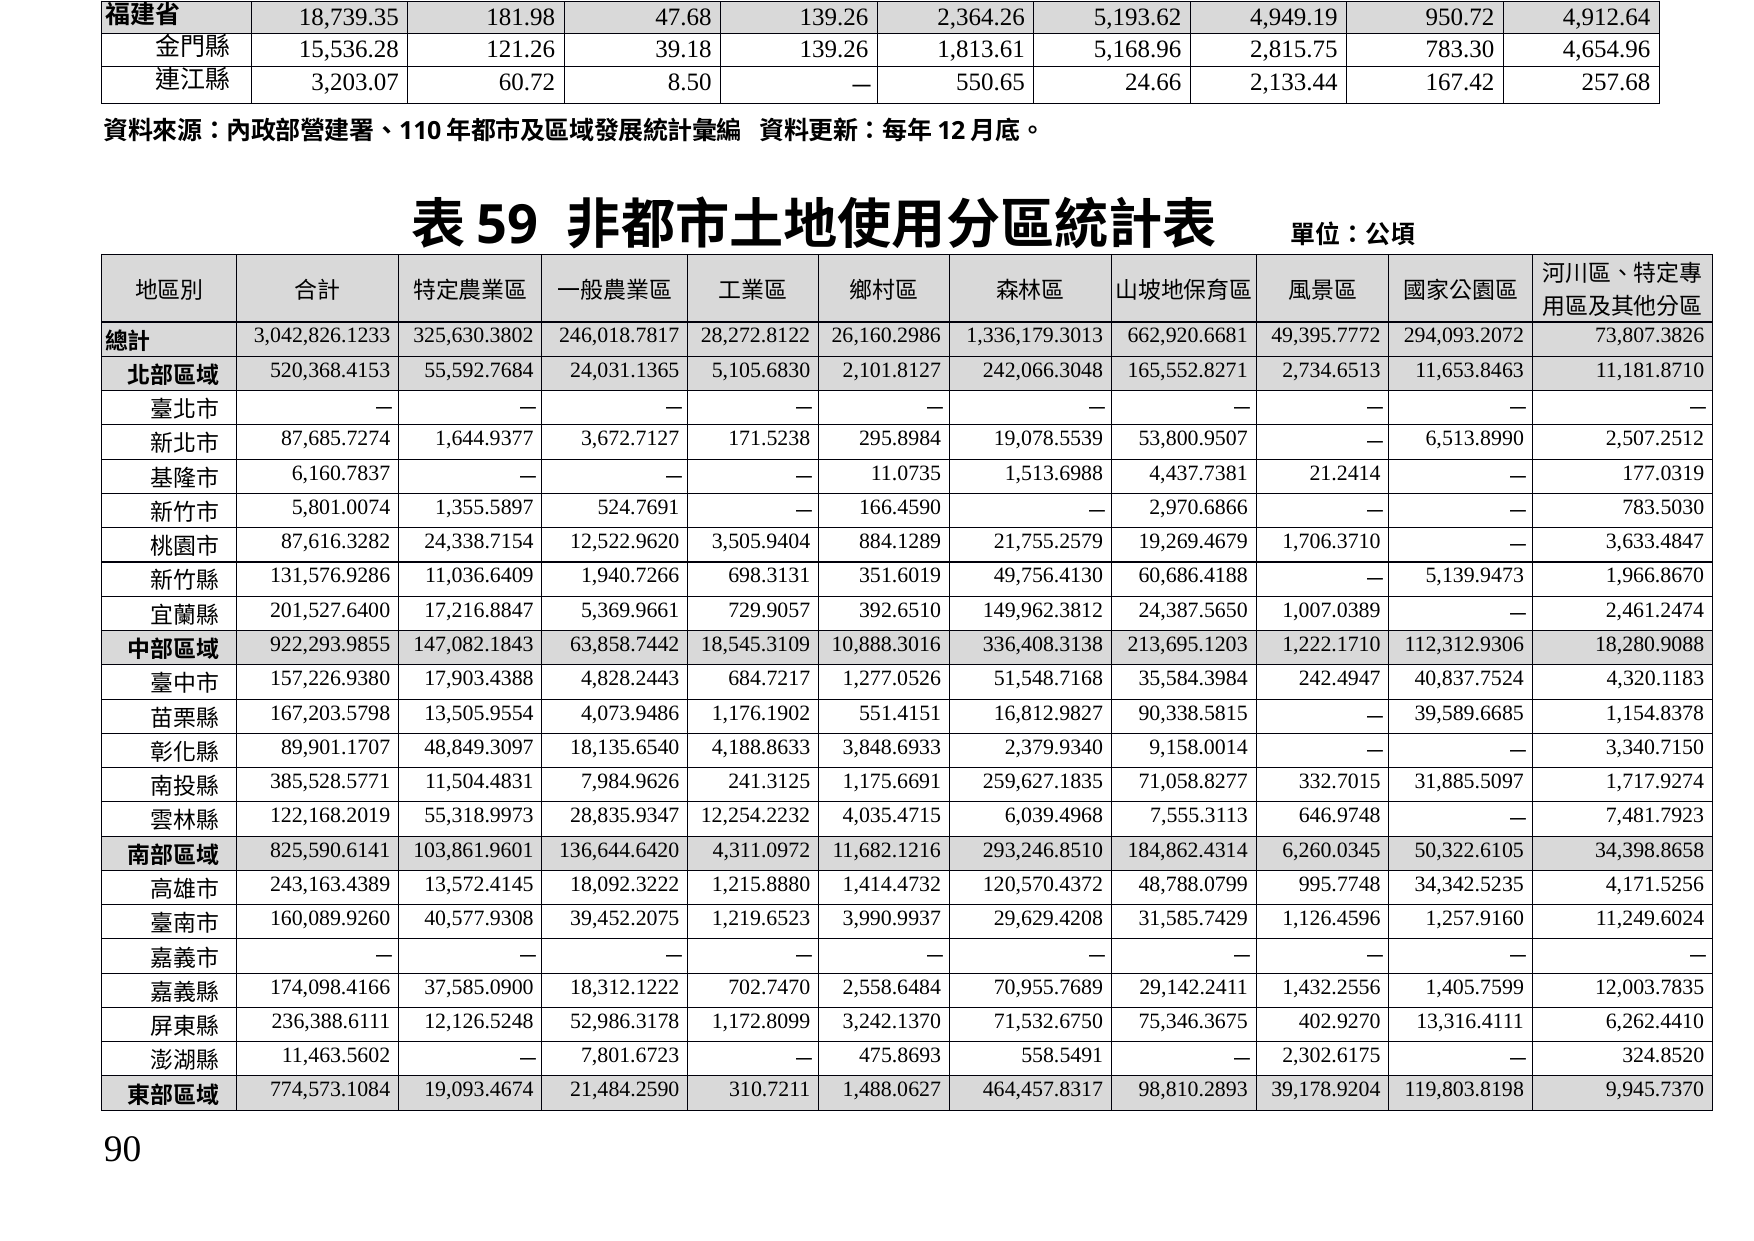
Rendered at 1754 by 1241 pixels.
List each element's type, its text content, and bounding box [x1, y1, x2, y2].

table_cell 9,158.0014 [1112, 734, 1256, 767]
subtitle 資料來源：內政部營建署、110年都市及區域發展統計彙編 資料更新：每年12月底。 [103, 104, 1639, 141]
table_cell 392.6510 [819, 597, 949, 630]
table_cell 39,178.9204 [1257, 1076, 1388, 1110]
table_cell 48,849.3097 [399, 734, 541, 767]
table_cell 1,355.5897 [399, 494, 541, 527]
table_cell 2,101.8127 [819, 357, 949, 390]
table_cell 7,481.7923 [1533, 802, 1712, 836]
table_cell 139.26 [721, 2, 877, 33]
table_cell 166.4590 [819, 494, 949, 527]
table_cell 520,368.4153 [237, 357, 398, 390]
table_cell 28,835.9347 [542, 802, 687, 836]
table_cell 13,316.4111 [1389, 1008, 1532, 1041]
table_cell － [1389, 597, 1532, 630]
table_cell 646.9748 [1257, 802, 1388, 836]
table_cell 89,901.1707 [237, 734, 398, 767]
table_cell 332.7015 [1257, 768, 1388, 801]
table_cell 1,154.8378 [1533, 700, 1712, 733]
table_cell － [950, 494, 1111, 527]
table_cell 112,312.9306 [1389, 631, 1532, 664]
table_cell 293,246.8510 [950, 837, 1111, 870]
table_cell 16,812.9827 [950, 700, 1111, 733]
table_cell 高雄市 [102, 871, 236, 904]
table_cell － [1389, 939, 1532, 973]
table_cell 243,163.4389 [237, 871, 398, 904]
table_cell 26,160.2986 [819, 323, 949, 356]
table_cell － [1257, 700, 1388, 733]
table_cell 55,592.7684 [399, 357, 541, 390]
table_cell 236,388.6111 [237, 1008, 398, 1041]
table_cell 1,277.0526 [819, 665, 949, 698]
table_cell － [1257, 939, 1388, 973]
table_header 工業區 [688, 255, 818, 321]
table_cell 60,686.4188 [1112, 563, 1256, 596]
table_cell 2,734.6513 [1257, 357, 1388, 390]
table_cell 3,042,826.1233 [237, 323, 398, 356]
table_cell 310.7211 [688, 1076, 818, 1110]
table_cell 1,222.1710 [1257, 631, 1388, 664]
table_cell － [1389, 1042, 1532, 1075]
table_cell 157,226.9380 [237, 665, 398, 698]
table_cell 1,172.8099 [688, 1008, 818, 1041]
table_cell 18,280.9088 [1533, 631, 1712, 664]
table_cell 11,249.6024 [1533, 905, 1712, 938]
table_cell 24,031.1365 [542, 357, 687, 390]
table_cell 70,955.7689 [950, 974, 1111, 1007]
table_header 風景區 [1257, 255, 1388, 321]
table_cell － [688, 494, 818, 527]
table_cell 5,801.0074 [237, 494, 398, 527]
table_cell 2,302.6175 [1257, 1042, 1388, 1075]
table_cell 160,089.9260 [237, 905, 398, 938]
table_cell 336,408.3138 [950, 631, 1111, 664]
table_cell 385,528.5771 [237, 768, 398, 801]
table_cell 184,862.4314 [1112, 837, 1256, 870]
table_cell 1,175.6691 [819, 768, 949, 801]
table_cell 6,262.4410 [1533, 1008, 1712, 1041]
table_cell 48,788.0799 [1112, 871, 1256, 904]
table_cell － [1389, 802, 1532, 836]
table_cell 15,536.28 [252, 34, 407, 66]
table_cell 1,966.8670 [1533, 563, 1712, 596]
table_cell 19,269.4679 [1112, 528, 1256, 561]
table_cell 351.6019 [819, 563, 949, 596]
table_header 鄉村區 [819, 255, 949, 321]
table_cell 39,589.6685 [1389, 700, 1532, 733]
table_cell － [542, 460, 687, 493]
table_cell 2,133.44 [1191, 67, 1346, 103]
table_cell 1,488.0627 [819, 1076, 949, 1110]
table_cell 242.4947 [1257, 665, 1388, 698]
table_cell 18,739.35 [252, 2, 407, 33]
table_cell 324.8520 [1533, 1042, 1712, 1075]
table_cell － [399, 391, 541, 424]
table_cell 103,861.9601 [399, 837, 541, 870]
table_cell － [237, 391, 398, 424]
table_cell － [1257, 391, 1388, 424]
table_cell － [688, 1042, 818, 1075]
table_cell 1,219.6523 [688, 905, 818, 938]
table_cell 136,644.6420 [542, 837, 687, 870]
table_cell 51,548.7168 [950, 665, 1111, 698]
table_cell 福建省 [102, 2, 251, 33]
table_cell 131,576.9286 [237, 563, 398, 596]
table_cell 21,755.2579 [950, 528, 1111, 561]
table_cell 950.72 [1347, 2, 1503, 33]
table_cell 662,920.6681 [1112, 323, 1256, 356]
table_cell 8.50 [565, 67, 720, 103]
table_cell 新北市 [102, 425, 236, 458]
table_cell 49,395.7772 [1257, 323, 1388, 356]
table_cell 6,513.8990 [1389, 425, 1532, 458]
table_cell 1,405.7599 [1389, 974, 1532, 1007]
table_cell 19,078.5539 [950, 425, 1111, 458]
table_cell 24,387.5650 [1112, 597, 1256, 630]
table_cell 47.68 [565, 2, 720, 33]
table_cell 4,171.5256 [1533, 871, 1712, 904]
table_cell 11,036.6409 [399, 563, 541, 596]
table_cell 2,558.6484 [819, 974, 949, 1007]
table_header 一般農業區 [542, 255, 687, 321]
table_cell 3,990.9937 [819, 905, 949, 938]
table_cell 桃園市 [102, 528, 236, 561]
table_cell 246,018.7817 [542, 323, 687, 356]
table_cell 3,340.7150 [1533, 734, 1712, 767]
table_cell 18,545.3109 [688, 631, 818, 664]
table_cell － [1112, 939, 1256, 973]
table_cell 21,484.2590 [542, 1076, 687, 1110]
table_cell 34,398.8658 [1533, 837, 1712, 870]
table_cell － [819, 939, 949, 973]
table_cell 臺北市 [102, 391, 236, 424]
table_cell 171.5238 [688, 425, 818, 458]
table_cell 4,437.7381 [1112, 460, 1256, 493]
table_cell 29,142.2411 [1112, 974, 1256, 1007]
table_cell － [688, 460, 818, 493]
table_cell － [542, 391, 687, 424]
table_cell 55,318.9973 [399, 802, 541, 836]
table_cell 9,945.7370 [1533, 1076, 1712, 1110]
table_cell 南部區域 [102, 837, 236, 870]
table_cell 177.0319 [1533, 460, 1712, 493]
table_cell 4,073.9486 [542, 700, 687, 733]
table_cell 241.3125 [688, 768, 818, 801]
table_cell 7,801.6723 [542, 1042, 687, 1075]
table_cell 49,756.4130 [950, 563, 1111, 596]
table_cell － [1389, 528, 1532, 561]
table_header 特定農業區 [399, 255, 541, 321]
table_cell 28,272.8122 [688, 323, 818, 356]
table_cell 13,572.4145 [399, 871, 541, 904]
table_header 河川區、特定專用區及其他分區 [1533, 255, 1712, 321]
table_cell － [1257, 494, 1388, 527]
table_cell 17,216.8847 [399, 597, 541, 630]
table_cell 10,888.3016 [819, 631, 949, 664]
table_cell 2,507.2512 [1533, 425, 1712, 458]
table_cell 402.9270 [1257, 1008, 1388, 1041]
table_cell 金門縣 [102, 34, 251, 66]
table_cell 新竹縣 [102, 563, 236, 596]
table_cell 澎湖縣 [102, 1042, 236, 1075]
table_cell 2,364.26 [878, 2, 1033, 33]
table_cell 475.8693 [819, 1042, 949, 1075]
table_cell － [399, 460, 541, 493]
table_cell 120,570.4372 [950, 871, 1111, 904]
table_cell － [399, 1042, 541, 1075]
table_cell － [688, 391, 818, 424]
table_cell － [1533, 391, 1712, 424]
table_cell 550.65 [878, 67, 1033, 103]
table_cell 21.2414 [1257, 460, 1388, 493]
table_cell 11.0735 [819, 460, 949, 493]
table_cell 2,970.6866 [1112, 494, 1256, 527]
table_cell 5,193.62 [1034, 2, 1190, 33]
table_cell 684.7217 [688, 665, 818, 698]
table_cell － [688, 939, 818, 973]
table_cell 3,633.4847 [1533, 528, 1712, 561]
table_cell 北部區域 [102, 357, 236, 390]
table_cell 基隆市 [102, 460, 236, 493]
table_cell 12,522.9620 [542, 528, 687, 561]
table_cell 雲林縣 [102, 802, 236, 836]
table_cell 嘉義市 [102, 939, 236, 973]
table_cell 11,653.8463 [1389, 357, 1532, 390]
subtitle 表59 非都市土地使用分區統計表 單位：公頃 [103, 179, 1639, 254]
table_cell 1,176.1902 [688, 700, 818, 733]
table_header 地區別 [102, 255, 236, 321]
table_cell 6,160.7837 [237, 460, 398, 493]
table_cell 75,346.3675 [1112, 1008, 1256, 1041]
table_cell 11,682.1216 [819, 837, 949, 870]
table_cell 1,414.4732 [819, 871, 949, 904]
table_cell 彰化縣 [102, 734, 236, 767]
table_cell 558.5491 [950, 1042, 1111, 1075]
table_header 合計 [237, 255, 398, 321]
table_cell 37,585.0900 [399, 974, 541, 1007]
table_cell － [1389, 734, 1532, 767]
table_cell 4,320.1183 [1533, 665, 1712, 698]
table_cell 167,203.5798 [237, 700, 398, 733]
table_cell 174,098.4166 [237, 974, 398, 1007]
table_cell 774,573.1084 [237, 1076, 398, 1110]
table_cell 5,369.9661 [542, 597, 687, 630]
table_cell － [1112, 1042, 1256, 1075]
table_cell － [399, 939, 541, 973]
table_cell 52,986.3178 [542, 1008, 687, 1041]
table_cell 90,338.5815 [1112, 700, 1256, 733]
table_cell 825,590.6141 [237, 837, 398, 870]
table_cell － [1389, 460, 1532, 493]
table_cell 5,139.9473 [1389, 563, 1532, 596]
table_cell 7,984.9626 [542, 768, 687, 801]
table_cell 總計 [102, 323, 236, 356]
table_cell 11,181.8710 [1533, 357, 1712, 390]
table_cell 1,215.8880 [688, 871, 818, 904]
table_cell 南投縣 [102, 768, 236, 801]
table_cell 4,912.64 [1504, 2, 1659, 33]
table_cell 12,003.7835 [1533, 974, 1712, 1007]
table_cell 18,135.6540 [542, 734, 687, 767]
table_cell － [1533, 939, 1712, 973]
table_cell 242,066.3048 [950, 357, 1111, 390]
table_cell 34,342.5235 [1389, 871, 1532, 904]
table_cell 12,126.5248 [399, 1008, 541, 1041]
table_cell 4,828.2443 [542, 665, 687, 698]
table_cell － [1389, 391, 1532, 424]
table_cell 1,336,179.3013 [950, 323, 1111, 356]
table_cell － [721, 67, 877, 103]
table_cell 臺南市 [102, 905, 236, 938]
table_cell 24.66 [1034, 67, 1190, 103]
table_cell － [237, 939, 398, 973]
table_cell 139.26 [721, 34, 877, 66]
table_cell 464,457.8317 [950, 1076, 1111, 1110]
table_cell 87,685.7274 [237, 425, 398, 458]
table_cell 13,505.9554 [399, 700, 541, 733]
table_cell 39.18 [565, 34, 720, 66]
table_cell 40,837.7524 [1389, 665, 1532, 698]
table_cell 71,532.6750 [950, 1008, 1111, 1041]
table_cell － [542, 939, 687, 973]
table_cell － [1112, 391, 1256, 424]
table_cell 4,035.4715 [819, 802, 949, 836]
table_cell 524.7691 [542, 494, 687, 527]
table_header 山坡地保育區 [1112, 255, 1256, 321]
table_cell 19,093.4674 [399, 1076, 541, 1110]
table_cell 4,188.8633 [688, 734, 818, 767]
table_cell 122,168.2019 [237, 802, 398, 836]
table_cell 11,504.4831 [399, 768, 541, 801]
table_header 森林區 [950, 255, 1111, 321]
table_cell 201,527.6400 [237, 597, 398, 630]
table_cell 5,168.96 [1034, 34, 1190, 66]
table_cell 73,807.3826 [1533, 323, 1712, 356]
table_cell 新竹市 [102, 494, 236, 527]
table_cell 6,260.0345 [1257, 837, 1388, 870]
table_cell 3,505.9404 [688, 528, 818, 561]
table_cell 995.7748 [1257, 871, 1388, 904]
table_cell 4,949.19 [1191, 2, 1346, 33]
table_cell 4,311.0972 [688, 837, 818, 870]
table_cell 1,940.7266 [542, 563, 687, 596]
table_cell 1,257.9160 [1389, 905, 1532, 938]
table_cell 213,695.1203 [1112, 631, 1256, 664]
table_cell 3,848.6933 [819, 734, 949, 767]
table_cell 167.42 [1347, 67, 1503, 103]
table_cell 4,654.96 [1504, 34, 1659, 66]
table_cell 2,461.2474 [1533, 597, 1712, 630]
table_cell 1,513.6988 [950, 460, 1111, 493]
table_cell 257.68 [1504, 67, 1659, 103]
table_cell 2,379.9340 [950, 734, 1111, 767]
table_cell 3,203.07 [252, 67, 407, 103]
table_cell 中部區域 [102, 631, 236, 664]
table_cell 18,092.3222 [542, 871, 687, 904]
table_cell 702.7470 [688, 974, 818, 1007]
table_cell 1,813.61 [878, 34, 1033, 66]
table_cell 884.1289 [819, 528, 949, 561]
table_cell 1,126.4596 [1257, 905, 1388, 938]
table_cell 苗栗縣 [102, 700, 236, 733]
table_cell 6,039.4968 [950, 802, 1111, 836]
table_cell 60.72 [408, 67, 564, 103]
table_cell 294,093.2072 [1389, 323, 1532, 356]
table_cell 東部區域 [102, 1076, 236, 1110]
table_cell 7,555.3113 [1112, 802, 1256, 836]
table_cell 165,552.8271 [1112, 357, 1256, 390]
table_cell 295.8984 [819, 425, 949, 458]
table_cell 31,585.7429 [1112, 905, 1256, 938]
table_cell 連江縣 [102, 67, 251, 103]
table_cell 嘉義縣 [102, 974, 236, 1007]
table_cell 783.30 [1347, 34, 1503, 66]
table_cell 屏東縣 [102, 1008, 236, 1041]
table_cell 臺中市 [102, 665, 236, 698]
table_cell 29,629.4208 [950, 905, 1111, 938]
table_cell 3,242.1370 [819, 1008, 949, 1041]
table_cell 17,903.4388 [399, 665, 541, 698]
table_cell 11,463.5602 [237, 1042, 398, 1075]
table_cell 2,815.75 [1191, 34, 1346, 66]
table_cell 181.98 [408, 2, 564, 33]
table_cell 121.26 [408, 34, 564, 66]
table_cell 119,803.8198 [1389, 1076, 1532, 1110]
table_cell 1,007.0389 [1257, 597, 1388, 630]
table_cell 24,338.7154 [399, 528, 541, 561]
table_cell － [1257, 563, 1388, 596]
table_header 國家公園區 [1389, 255, 1532, 321]
table_cell － [950, 391, 1111, 424]
table_cell 149,962.3812 [950, 597, 1111, 630]
table_cell 1,706.3710 [1257, 528, 1388, 561]
table_cell 宜蘭縣 [102, 597, 236, 630]
table_cell 783.5030 [1533, 494, 1712, 527]
table_cell 63,858.7442 [542, 631, 687, 664]
table_cell 98,810.2893 [1112, 1076, 1256, 1110]
table_cell 18,312.1222 [542, 974, 687, 1007]
table_cell － [1257, 734, 1388, 767]
table_cell 1,717.9274 [1533, 768, 1712, 801]
table_cell 729.9057 [688, 597, 818, 630]
table_cell 259,627.1835 [950, 768, 1111, 801]
table_cell 3,672.7127 [542, 425, 687, 458]
table_cell 147,082.1843 [399, 631, 541, 664]
table_cell － [950, 939, 1111, 973]
table_cell 35,584.3984 [1112, 665, 1256, 698]
table_cell 1,644.9377 [399, 425, 541, 458]
table_cell 325,630.3802 [399, 323, 541, 356]
table_cell 698.3131 [688, 563, 818, 596]
table_cell － [1389, 494, 1532, 527]
table_cell 50,322.6105 [1389, 837, 1532, 870]
table_cell － [1257, 425, 1388, 458]
table_cell 5,105.6830 [688, 357, 818, 390]
table_cell － [819, 391, 949, 424]
table_cell 1,432.2556 [1257, 974, 1388, 1007]
table_cell 39,452.2075 [542, 905, 687, 938]
table_cell 53,800.9507 [1112, 425, 1256, 458]
table_cell 922,293.9855 [237, 631, 398, 664]
table_cell 12,254.2232 [688, 802, 818, 836]
table_cell 40,577.9308 [399, 905, 541, 938]
table_cell 71,058.8277 [1112, 768, 1256, 801]
table_cell 31,885.5097 [1389, 768, 1532, 801]
table_cell 551.4151 [819, 700, 949, 733]
table_cell 87,616.3282 [237, 528, 398, 561]
